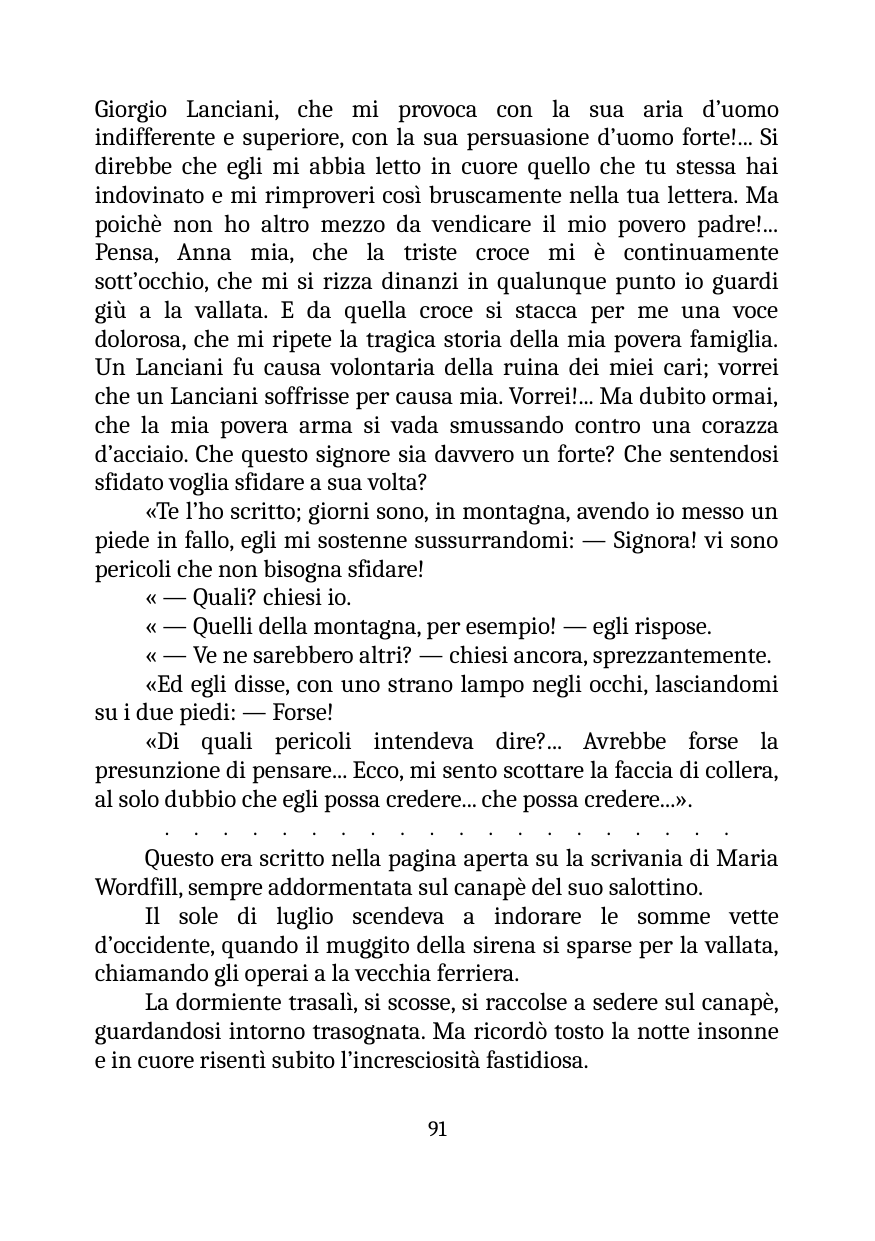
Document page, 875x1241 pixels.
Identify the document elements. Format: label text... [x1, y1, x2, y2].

text « — Quali? chiesi io. [94, 583, 779, 612]
text La dormiente trasalì, si scosse, si raccolse a sedere sul canapè, guardandosi intorno trasognata. Ma ricordò tosto la notte insonne e in cuore risentì subito l’incresciosità fastidiosa. [94, 988, 779, 1074]
text « — Ve ne sarebbero altri? — chiesi ancora, sprezzantemente. [94, 641, 779, 669]
text . . . . . . . . . . . . . . . . . . . . [94, 816, 756, 841]
text Questo era scritto nella pagina aperta su la scrivania di Maria Wordfill, sempre addormentata sul canapè del suo salottino. [94, 844, 779, 902]
text «Te l’ho scritto; giorni sono, in montagna, avendo io messo un piede in fallo, egli mi sostenne sussurrandomi: — Signora! vi sono pericoli che non bisogna sfidare! [94, 497, 779, 583]
text «Di quali pericoli intendeva dire?... Avrebbe forse la presunzione di pensare... Ecco, mi sento scottare la faccia di collera, al solo dubbio che egli possa credere... che possa credere...». [94, 727, 779, 813]
text «Ed egli disse, con uno strano lampo negli occhi, lasciandomi su i due piedi: — Forse! [94, 669, 779, 727]
text Giorgio Lanciani, che mi provoca con la sua aria d’uomo indifferente e superiore, con la sua persuasione d’uomo forte!... Si direbbe che egli mi abbia letto in cuore quello che tu stessa hai indovinato e mi rimproveri così bruscamente nella tua lettera. Ma poichè non ho altro mezzo da vendicare il mio povero padre!... Pensa, Anna mia, che la triste croce mi è continuamente sott’occhio, che mi si rizza dinanzi in qualunque punto io guardi giù a la vallata. E da quella croce si stacca per me una voce dolorosa, che mi ripete la tragica storia della mia povera famiglia. Un Lanciani fu causa volontaria della ruina dei miei cari; vorrei che un Lanciani soffrisse per causa mia. Vorrei!... Ma dubito ormai, che la mia povera arma si vada smussando contro una corazza d’acciaio. Che questo signore sia davvero un forte? Che sentendosi sfidato voglia sfidare a sua volta? [94, 94, 779, 497]
text Il sole di luglio scendeva a indorare le somme vette d’occidente, quando il muggito della sirena si sparse per la vallata, chiamando gli operai a la vecchia ferriera. [94, 902, 779, 988]
text « — Quelli della montagna, per esempio! — egli rispose. [94, 612, 779, 641]
